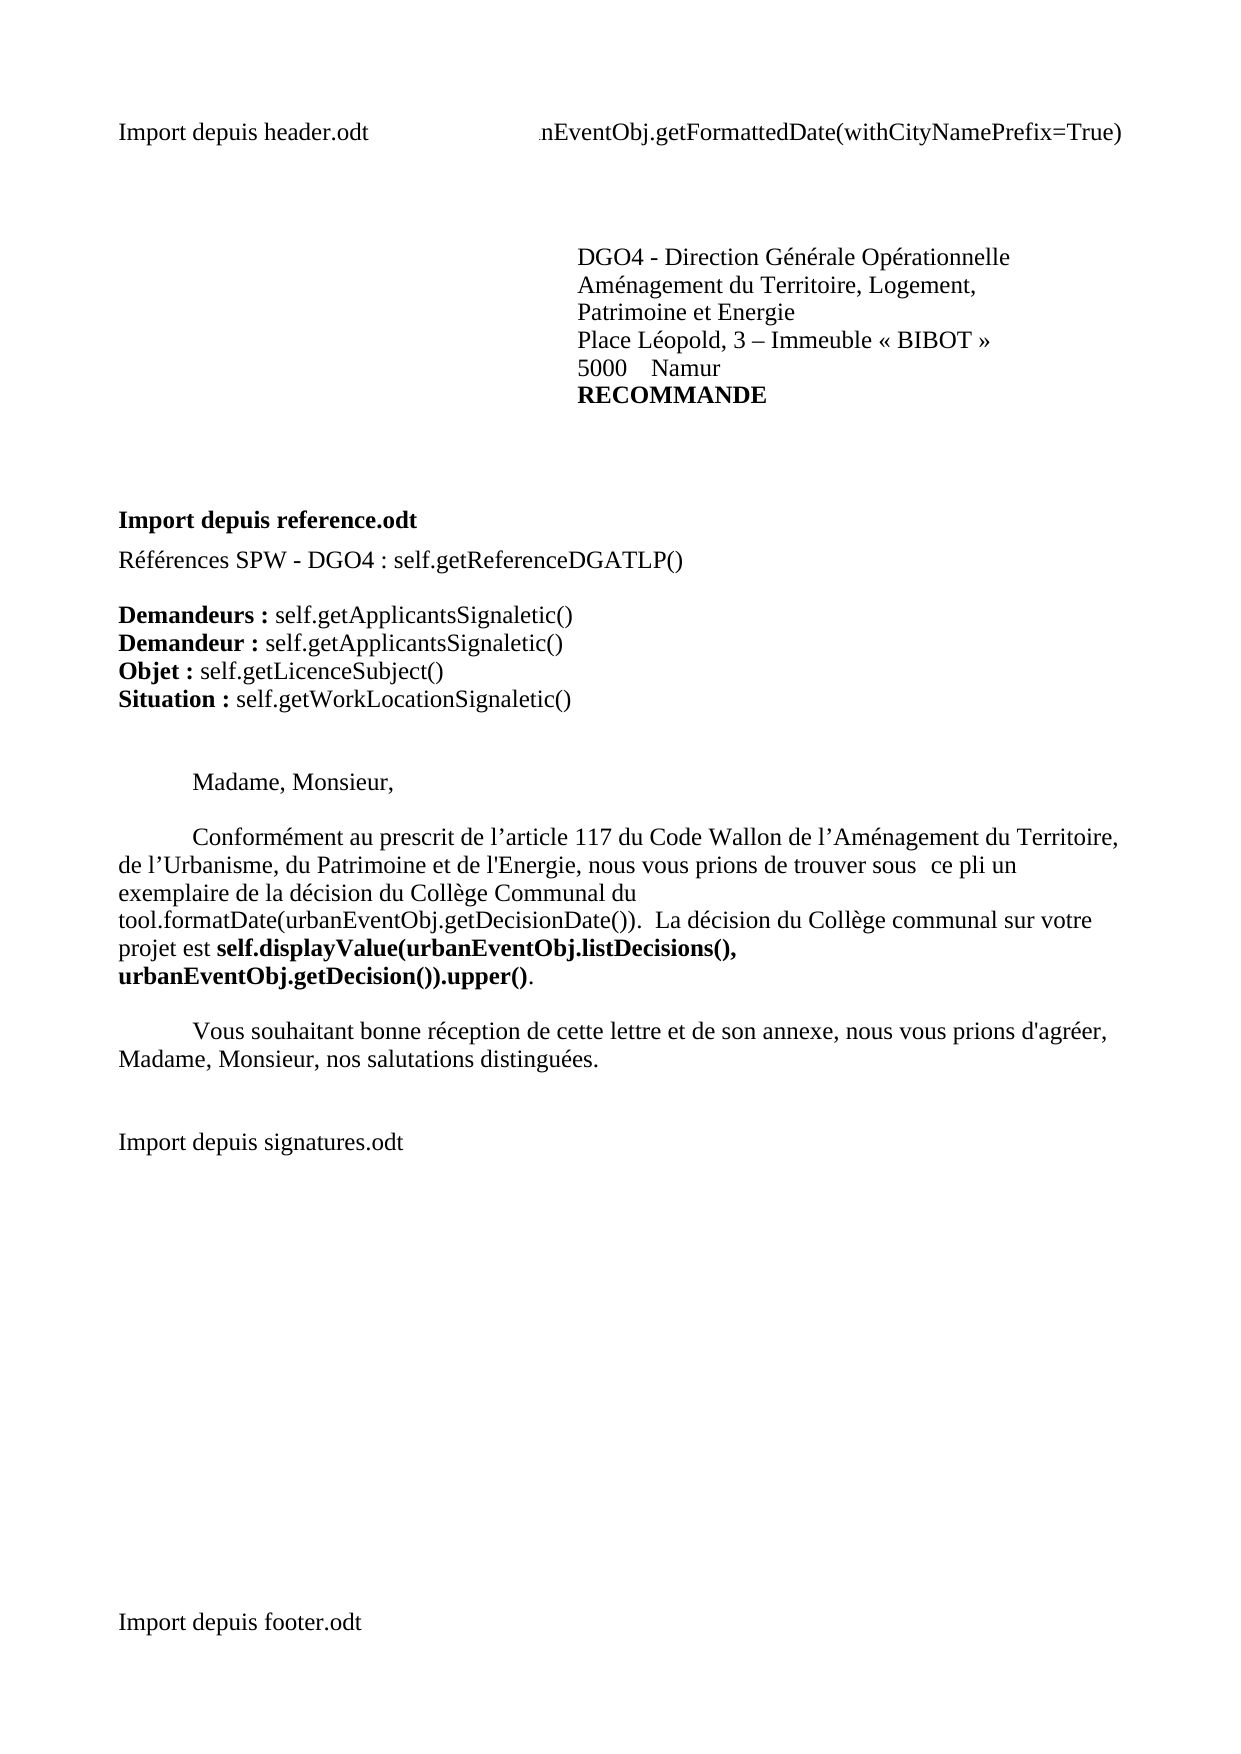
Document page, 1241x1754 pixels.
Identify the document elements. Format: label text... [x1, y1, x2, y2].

text Madame, Monsieur, [118, 768, 1122, 796]
text Conformément au prescrit de l’article 117 du Code Wallon de l’Aménagement du Territoire, de l’Urbanisme, du Patrimoine et de l'Energie, nous vous prions de trouver sous ce pli un exemplaire de la décision du Collège Communal du tool.formatDate(urbanEventObj.getDecisionDate()). La décision du Collège communal sur votre projet est self.displayValue(urbanEventObj.listDecisions(), urbanEventObj.getDecision()).upper(). [118, 823, 1122, 989]
text Références SPW - DGO4 : self.getReferenceDGATLP() [118, 546, 1122, 574]
text Aménagement du Territoire, Logement, Patrimoine et Energie [577, 271, 1028, 326]
text Place Léopold, 3 – Immeuble « BIBOT » [577, 326, 1028, 354]
text Demandeurs : self.getApplicantsSignaletic() [118, 602, 1122, 629]
text Situation : self.getWorkLocationSignaletic() [118, 685, 1122, 712]
text DGO4 - Direction Générale Opérationnelle [577, 243, 1028, 271]
text Demandeur : self.getApplicantsSignaletic() [118, 629, 1122, 657]
text Vous souhaitant bonne réception de cette lettre et de son annexe, nous vous prions d'agréer, Madame, Monsieur, nos salutations distinguées. [118, 1017, 1122, 1073]
text Objet : self.getLicenceSubject() [118, 657, 1122, 685]
text RECOMMANDE [577, 382, 1028, 409]
text Import depuis signatures.odt [118, 1128, 1131, 1156]
text Import depuis reference.odt [118, 506, 1122, 534]
text 5000 Namur [577, 354, 1028, 382]
text Import depuis header.odt [118, 118, 539, 146]
text urbanEventObj.getFormattedDate(withCityNamePrefix=True) [118, 118, 1122, 427]
